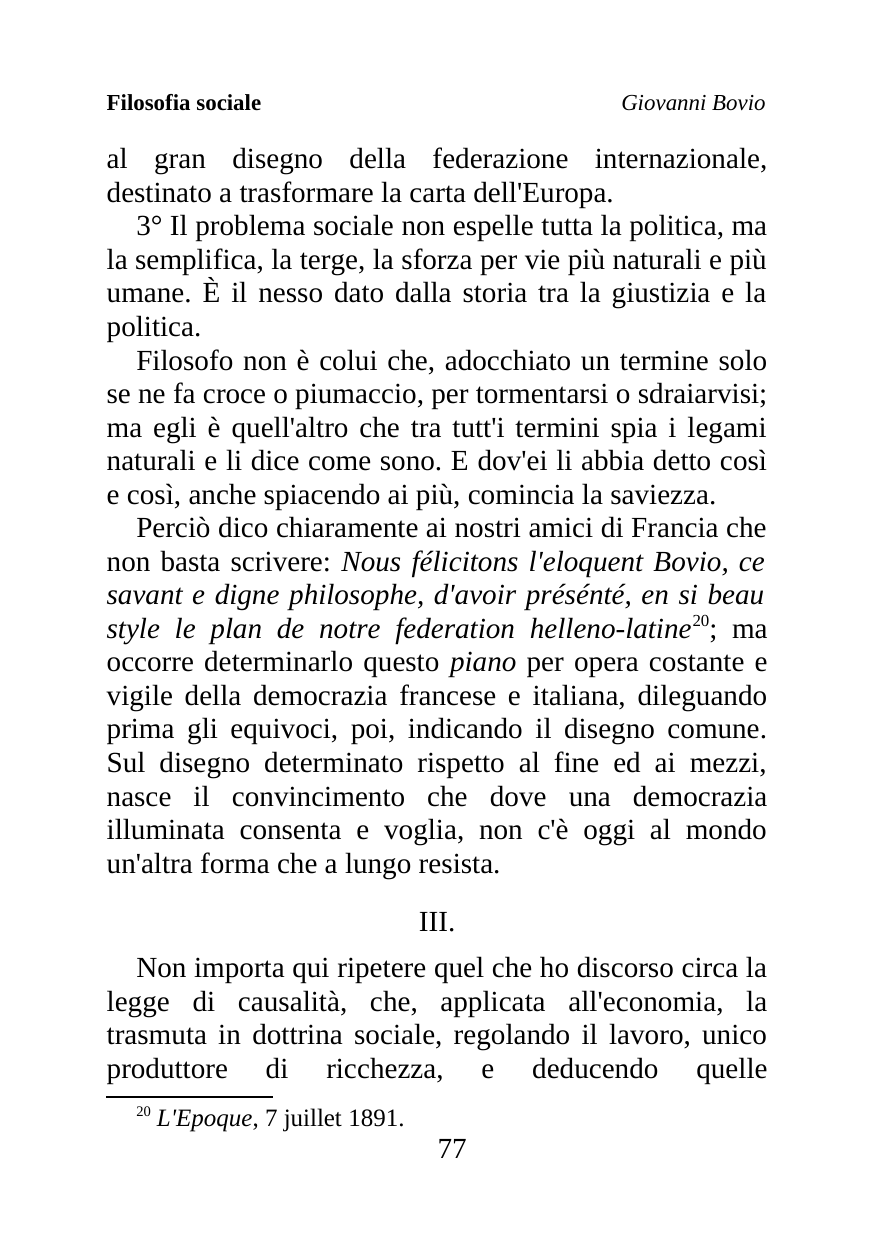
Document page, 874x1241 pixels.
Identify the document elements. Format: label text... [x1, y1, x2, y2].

text 3° Il problema sociale non espelle tutta la politica, ma la semplifica, la terge, la sforza per vie più naturali e più umane. È il nesso dato dalla storia tra la giustizia e la politica. [106, 208, 768, 343]
text L'Epoque, 7 juillet 1891. [106, 1103, 768, 1132]
text Non importa qui ripetere quel che ho discorso circa la legge di causalità, che, applicata all'economia, la trasmuta in dottrina sociale, regolando il lavoro, unico produttore di ricchezza, e deducendo quelle [106, 950, 768, 1084]
text Filosofo non è colui che, adocchiato un termine solo se ne fa croce o piumaccio, per tormentarsi o sdraiarvisi; ma egli è quell'altro che tra tutt'i termini spia i legami naturali e li dice come sono. E dov'ei li abbia detto così e così, anche spiacendo ai più, comincia la saviezza. [106, 343, 768, 510]
text Perciò dico chiaramente ai nostri amici di Francia che non basta scrivere: Nous félicitons l'eloquent Bovio, ce savant e digne philosophe, d'avoir présénté, en si beau style le plan de notre federation helleno-latine; ma occorre determinarlo questo piano per opera costante e vigile della democrazia francese e italiana, dileguando prima gli equivoci, poi, indicando il disegno comune. Sul disegno determinato rispetto al fine ed ai mezzi, nasce il convincimento che dove una democrazia illuminata consenta e voglia, non c'è oggi al mondo un'altra forma che a lungo resista. [106, 510, 768, 879]
subtitle III. [106, 904, 768, 938]
text al gran disegno della federazione internazionale, destinato a trasformare la carta dell'Europa. [106, 141, 768, 208]
